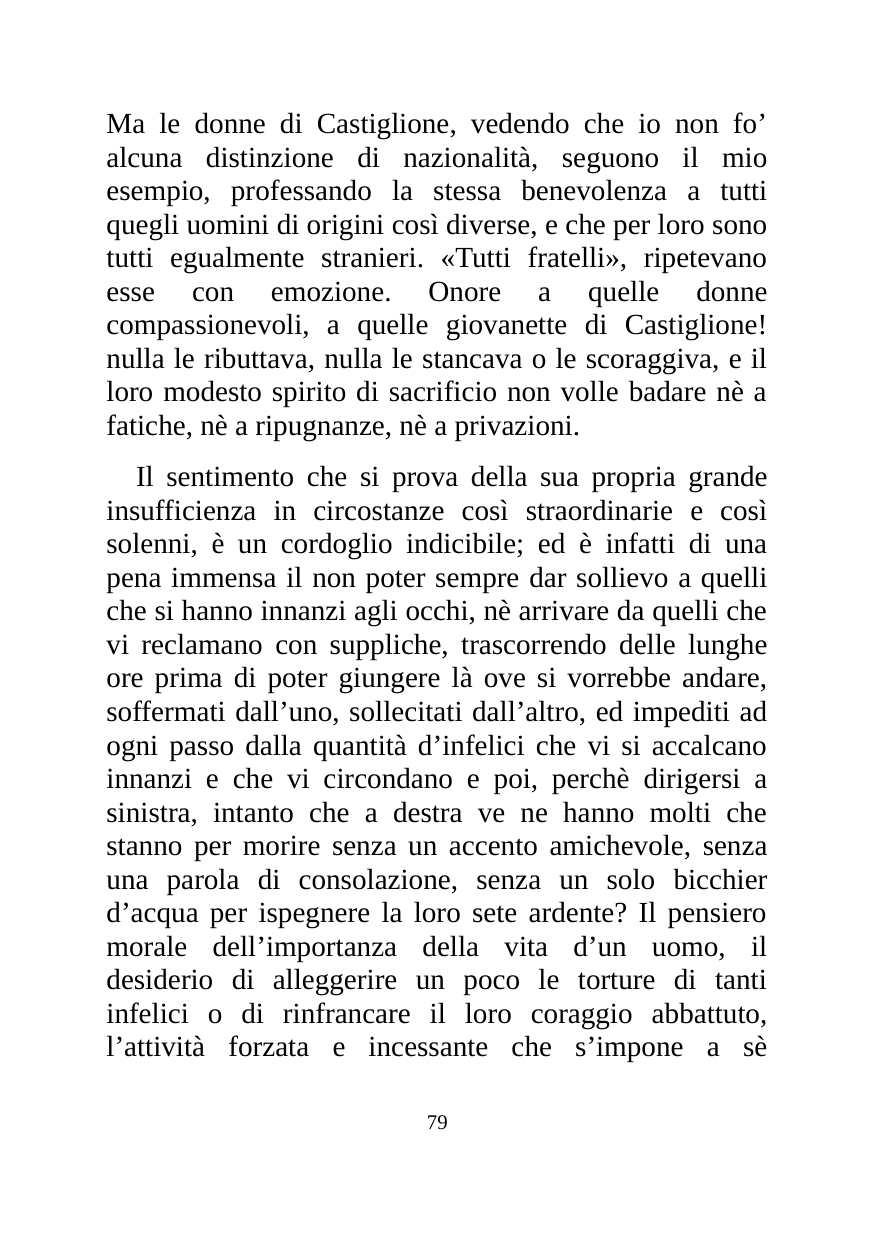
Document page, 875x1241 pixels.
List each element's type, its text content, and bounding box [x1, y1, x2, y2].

text Ma le donne di Castiglione, vedendo che io non fo’ alcuna distinzione di nazionalità, seguono il mio esempio, professando la stessa benevolenza a tutti quegli uomini di origini così diverse, e che per loro sono tutti egualmente stranieri. «Tutti fratelli», ripetevano esse con emozione. Onore a quelle donne compassionevoli, a quelle giovanette di Castiglione! nulla le ributtava, nulla le stancava o le scoraggiva, e il loro modesto spirito di sacrificio non volle badare nè a fatiche, nè a ripugnanze, nè a privazioni. [106, 106, 768, 442]
text Il sentimento che si prova della sua propria grande insufficienza in circostanze così straordinarie e così solenni, è un cordoglio indicibile; ed è infatti di una pena immensa il non poter sempre dar sollievo a quelli che si hanno innanzi agli occhi, nè arrivare da quelli che vi reclamano con suppliche, trascorrendo delle lunghe ore prima di poter giungere là ove si vorrebbe andare, soffermati dall’uno, sollecitati dall’altro, ed impediti ad ogni passo dalla quantità d’infelici che vi si accalcano innanzi e che vi circondano e poi, perchè dirigersi a sinistra, intanto che a destra ve ne hanno molti che stanno per morire senza un accento amichevole, senza una parola di consolazione, senza un solo bicchier d’acqua per ispegnere la loro sete ardente? Il pensiero morale dell’importanza della vita d’un uomo, il desiderio di alleggerire un poco le torture di tanti infelici o di rinfrancare il loro coraggio abbattuto, l’attività forzata e incessante che s’impone a sè [106, 459, 768, 1063]
